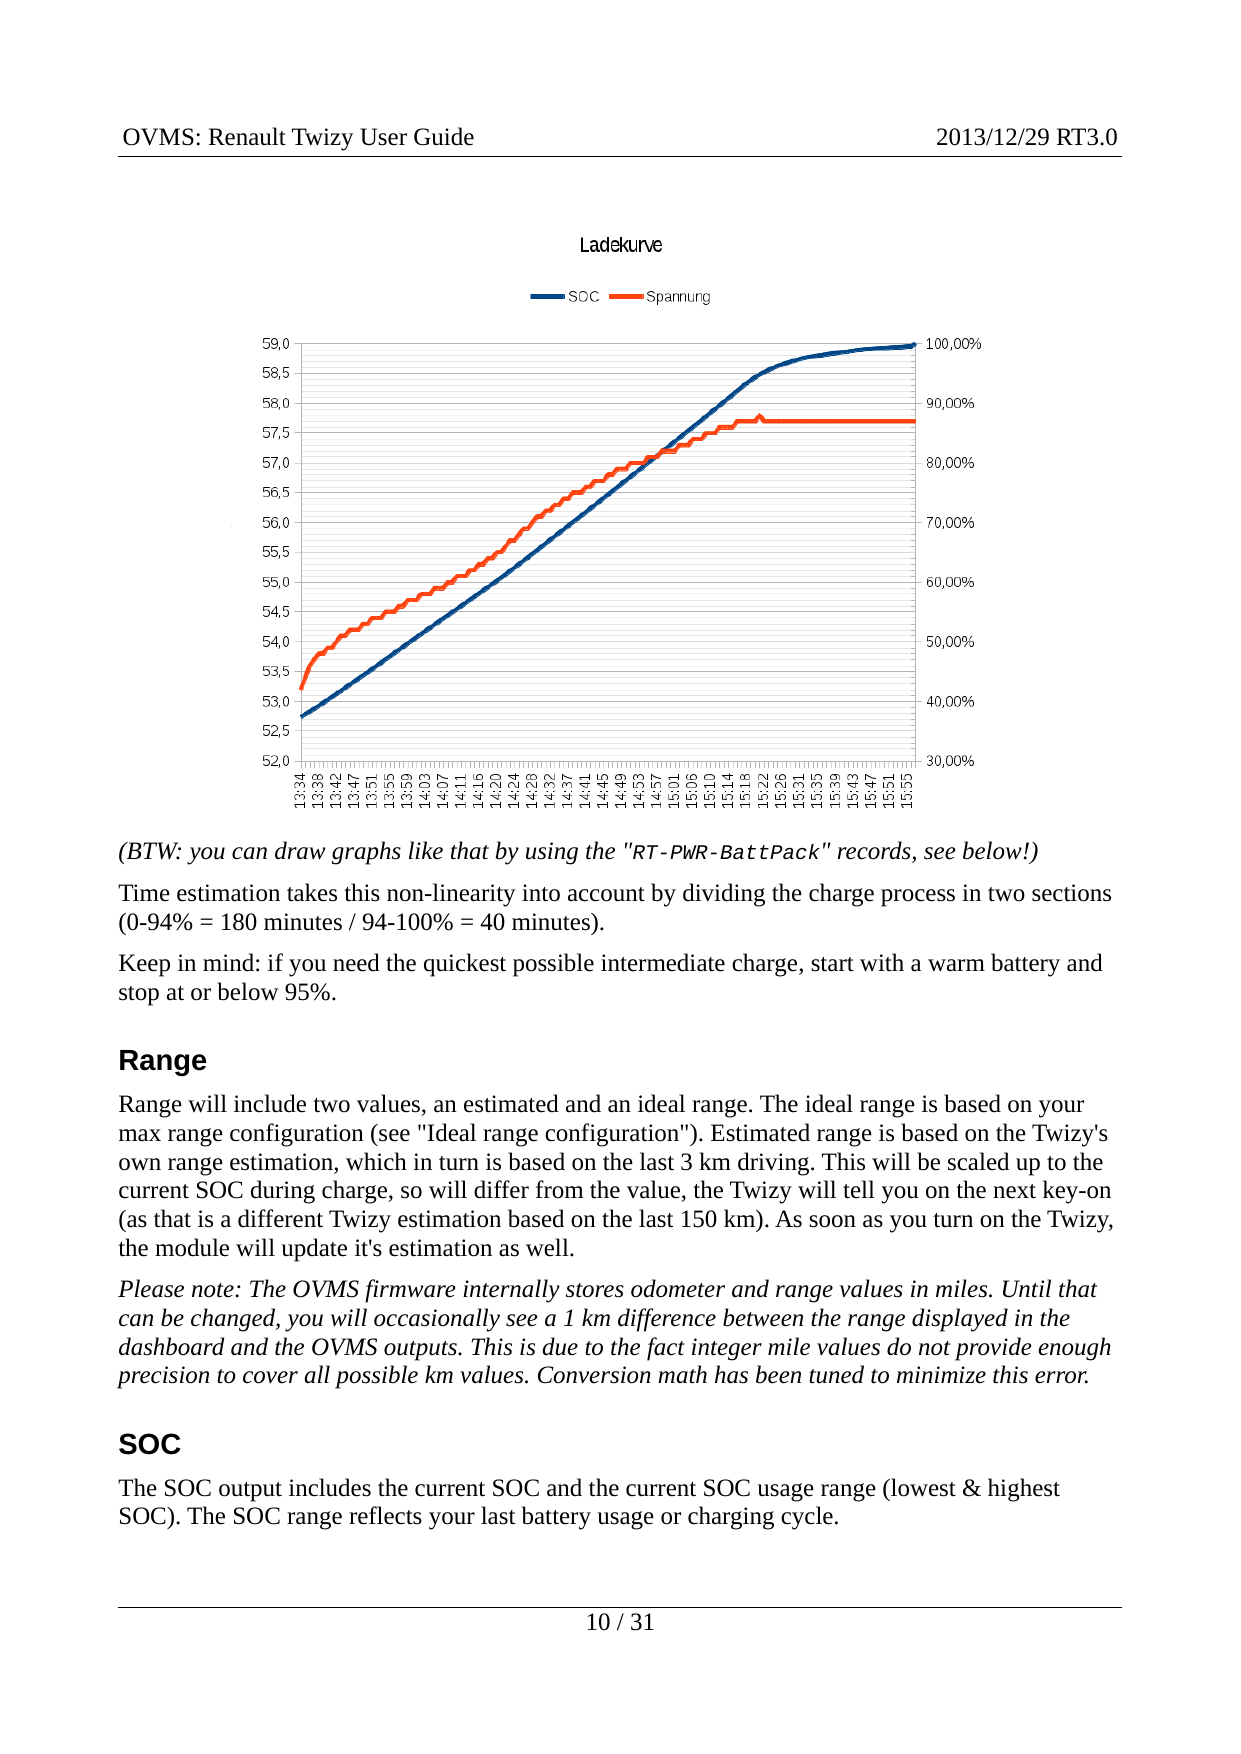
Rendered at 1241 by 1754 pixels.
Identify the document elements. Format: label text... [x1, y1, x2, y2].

picture [230, 213, 1010, 836]
text Time estimation takes this non-linearity into account by dividing the charge process in two sections (0-94% = 180 minutes / 94-100% = 40 minutes). [118, 878, 1122, 936]
subtitle Range [118, 1043, 1122, 1077]
text Please note: The OVMS firmware internally stores odometer and range values in miles. Until that can be changed, you will occasionally see a 1 km difference between the range displayed in the dashboard and the OVMS outputs. This is due to the fact integer mile values do not provide enough precision to cover all possible km values. Conversion math has been tuned to minimize this error. [118, 1274, 1122, 1389]
text The SOC output includes the current SOC and the current SOC usage range (lowest & highest SOC). The SOC range reflects your last battery usage or charging cycle. [118, 1473, 1122, 1530]
subtitle SOC [118, 1427, 1122, 1460]
text Keep in mind: if you need the quickest possible intermediate charge, start with a warm battery and stop at or below 95%. [118, 948, 1122, 1006]
text (BTW: you can draw graphs like that by using the "RT-PWR-BattPack" records, see below!) [118, 836, 1122, 866]
text Range will include two values, an estimated and an ideal range. The ideal range is based on your max range configuration (see "Ideal range configuration"). Estimated range is based on the Twizy's own range estimation, which in turn is based on the last 3 km driving. This will be scaled up to the current SOC during charge, so will differ from the value, the Twizy will tell you on the next key-on (as that is a different Twizy estimation based on the last 150 km). As soon as you turn on the Twizy, the module will update it's estimation as well. [118, 1089, 1122, 1262]
